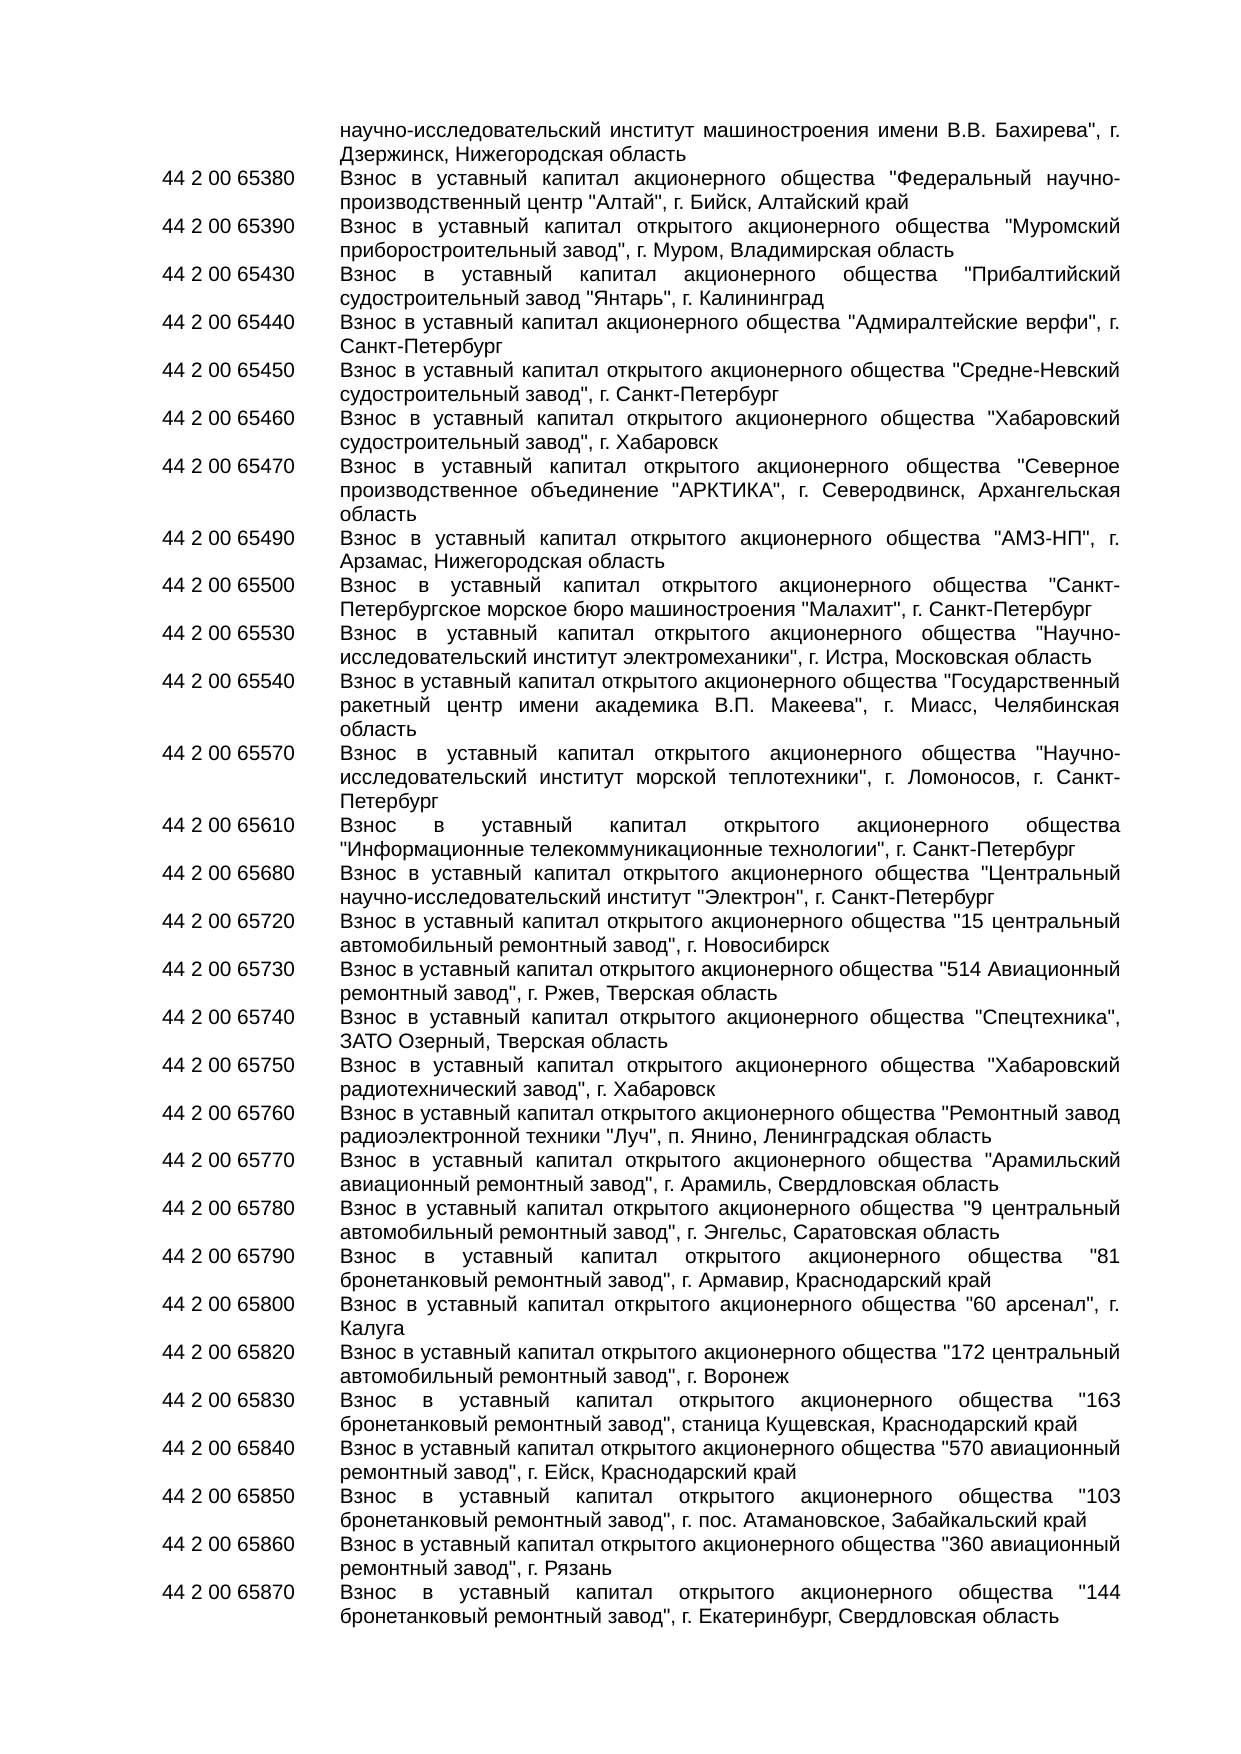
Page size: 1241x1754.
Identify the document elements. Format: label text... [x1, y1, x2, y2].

table_cell [118, 118, 338, 166]
table_cell 44 2 00 65450 [118, 358, 338, 406]
table_cell Взнос в уставный капитал открытого акционерного общества "Спецтехника", ЗАТО Озерный, Тверская область [339, 1005, 1122, 1052]
table_cell 44 2 00 65500 [118, 573, 338, 621]
table_cell Взнос в уставный капитал открытого акционерного общества "60 арсенал", г. Калуга [339, 1292, 1122, 1340]
table_cell 44 2 00 65610 [118, 813, 338, 861]
table_cell 44 2 00 65770 [118, 1148, 338, 1196]
table_cell 44 2 00 65830 [118, 1388, 338, 1436]
table_cell 44 2 00 65430 [118, 262, 338, 310]
table_cell Взнос в уставный капитал открытого акционерного общества "Хабаровский судостроительный завод", г. Хабаровск [339, 406, 1122, 453]
table_cell Взнос в уставный капитал открытого акционерного общества "АМЗ-НП", г. Арзамас, Нижегородская область [339, 525, 1122, 573]
table_cell Взнос в уставный капитал открытого акционерного общества "9 центральный автомобильный ремонтный завод", г. Энгельс, Саратовская область [339, 1196, 1122, 1244]
table_cell 44 2 00 65680 [118, 861, 338, 909]
table_cell научно-исследовательский институт машиностроения имени В.В. Бахирева", г. Дзержинск, Нижегородская область [339, 118, 1122, 166]
table_cell Взнос в уставный капитал открытого акционерного общества "172 центральный автомобильный ремонтный завод", г. Воронеж [339, 1340, 1122, 1388]
table_cell Взнос в уставный капитал открытого акционерного общества "Средне-Невский судостроительный завод", г. Санкт-Петербург [339, 358, 1122, 406]
table_cell 44 2 00 65740 [118, 1005, 338, 1052]
table_cell Взнос в уставный капитал открытого акционерного общества "Муромский приборостроительный завод", г. Муром, Владимирская область [339, 214, 1122, 262]
table_cell 44 2 00 65390 [118, 214, 338, 262]
table_cell 44 2 00 65530 [118, 621, 338, 669]
table_cell 44 2 00 65820 [118, 1340, 338, 1388]
table_cell Взнос в уставный капитал открытого акционерного общества "514 Авиационный ремонтный завод", г. Ржев, Тверская область [339, 957, 1122, 1004]
table_cell Взнос в уставный капитал открытого акционерного общества "Государственный ракетный центр имени академика В.П. Макеева", г. Миасс, Челябинская область [339, 669, 1122, 741]
table_cell Взнос в уставный капитал открытого акционерного общества "Научно-исследовательский институт электромеханики", г. Истра, Московская область [339, 621, 1122, 669]
table_cell 44 2 00 65850 [118, 1484, 338, 1532]
table_cell Взнос в уставный капитал открытого акционерного общества "Хабаровский радиотехнический завод", г. Хабаровск [339, 1053, 1122, 1100]
table_cell 44 2 00 65720 [118, 909, 338, 957]
table_cell 44 2 00 65540 [118, 669, 338, 741]
table_cell Взнос в уставный капитал открытого акционерного общества "570 авиационный ремонтный завод", г. Ейск, Краснодарский край [339, 1436, 1122, 1484]
table_cell 44 2 00 65490 [118, 525, 338, 573]
table_cell Взнос в уставный капитал акционерного общества "Адмиралтейские верфи", г. Санкт-Петербург [339, 310, 1122, 358]
table_cell 44 2 00 65440 [118, 310, 338, 358]
table_cell Взнос в уставный капитал открытого акционерного общества "81 бронетанковый ремонтный завод", г. Армавир, Краснодарский край [339, 1244, 1122, 1292]
table_cell 44 2 00 65730 [118, 957, 338, 1004]
table_cell Взнос в уставный капитал открытого акционерного общества "360 авиационный ремонтный завод", г. Рязань [339, 1532, 1122, 1579]
table_cell Взнос в уставный капитал открытого акционерного общества "163 бронетанковый ремонтный завод", станица Кущевская, Краснодарский край [339, 1388, 1122, 1436]
table_cell Взнос в уставный капитал открытого акционерного общества "103 бронетанковый ремонтный завод", г. пос. Атамановское, Забайкальский край [339, 1484, 1122, 1532]
table_cell Взнос в уставный капитал открытого акционерного общества "Информационные телекоммуникационные технологии", г. Санкт-Петербург [339, 813, 1122, 861]
table_cell 44 2 00 65380 [118, 166, 338, 214]
table_cell Взнос в уставный капитал открытого акционерного общества "Санкт-Петербургское морское бюро машиностроения "Малахит", г. Санкт-Петербург [339, 573, 1122, 621]
table_cell Взнос в уставный капитал акционерного общества "Прибалтийский судостроительный завод "Янтарь", г. Калининград [339, 262, 1122, 310]
table_cell Взнос в уставный капитал открытого акционерного общества "144 бронетанковый ремонтный завод", г. Екатеринбург, Свердловская область [339, 1580, 1122, 1627]
table_cell Взнос в уставный капитал открытого акционерного общества "Научно-исследовательский институт морской теплотехники", г. Ломоносов, г. Санкт-Петербург [339, 741, 1122, 813]
table_cell 44 2 00 65760 [118, 1100, 338, 1148]
table_cell 44 2 00 65780 [118, 1196, 338, 1244]
table_cell 44 2 00 65470 [118, 454, 338, 525]
table_cell Взнос в уставный капитал открытого акционерного общества "15 центральный автомобильный ремонтный завод", г. Новосибирск [339, 909, 1122, 957]
table_cell Взнос в уставный капитал открытого акционерного общества "Центральный научно-исследовательский институт "Электрон", г. Санкт-Петербург [339, 861, 1122, 909]
table_cell 44 2 00 65860 [118, 1532, 338, 1579]
table_cell 44 2 00 65460 [118, 406, 338, 453]
table_cell 44 2 00 65750 [118, 1053, 338, 1100]
table_cell 44 2 00 65800 [118, 1292, 338, 1340]
table_cell 44 2 00 65870 [118, 1580, 338, 1627]
table_cell Взнос в уставный капитал открытого акционерного общества "Северное производственное объединение "АРКТИКА", г. Северодвинск, Архангельская область [339, 454, 1122, 525]
table_cell Взнос в уставный капитал открытого акционерного общества "Арамильский авиационный ремонтный завод", г. Арамиль, Свердловская область [339, 1148, 1122, 1196]
table_cell 44 2 00 65840 [118, 1436, 338, 1484]
table_cell Взнос в уставный капитал акционерного общества "Федеральный научно-производственный центр "Алтай", г. Бийск, Алтайский край [339, 166, 1122, 214]
table_cell 44 2 00 65790 [118, 1244, 338, 1292]
table_cell 44 2 00 65570 [118, 741, 338, 813]
table_cell Взнос в уставный капитал открытого акционерного общества "Ремонтный завод радиоэлектронной техники "Луч", п. Янино, Ленинградская область [339, 1100, 1122, 1148]
